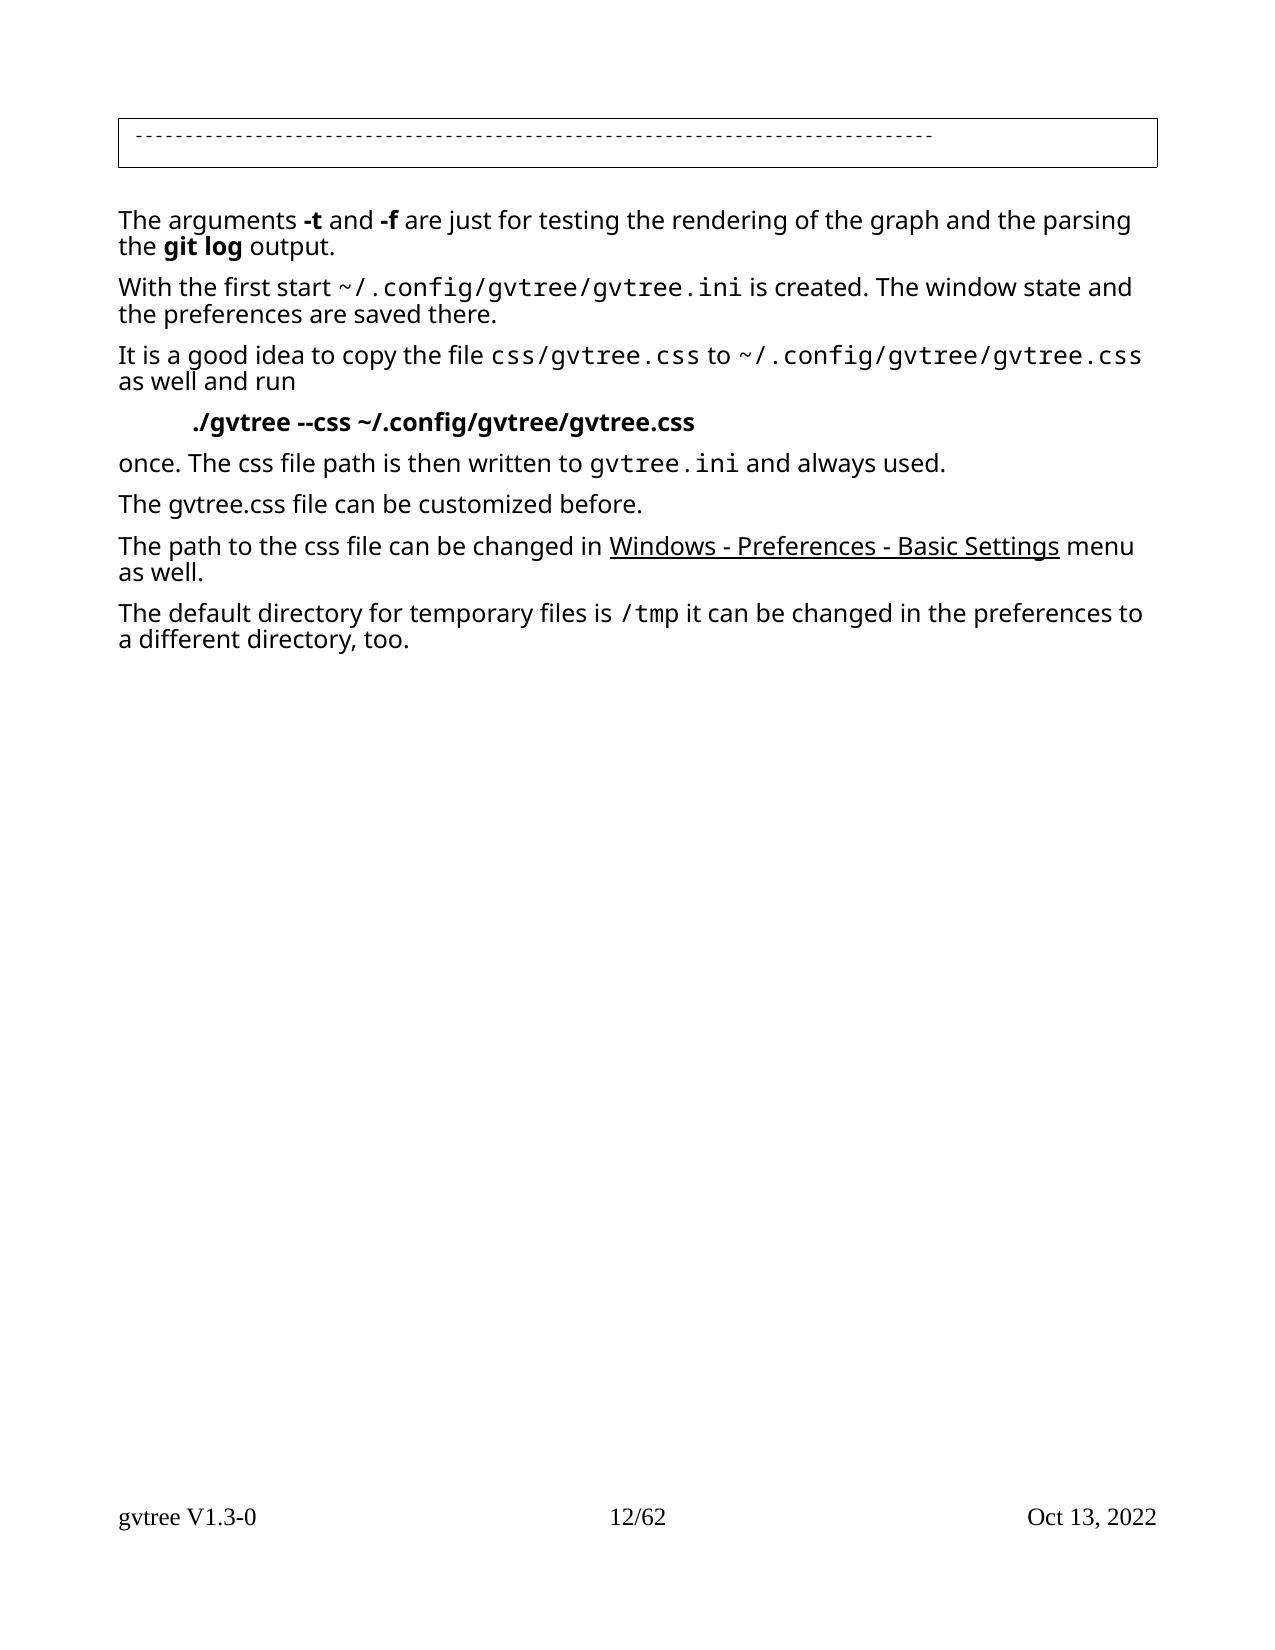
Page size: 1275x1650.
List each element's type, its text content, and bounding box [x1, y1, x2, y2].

text The arguments -t and -f are just for testing the rendering of the graph and the parsing the git log output. [118, 208, 1157, 261]
text With the first start ~/.config/gvtree/gvtree.ini is created. The window state and the preferences are saved there. [118, 276, 1157, 328]
table_header [119, 119, 1157, 167]
text The gvtree.css file can be customized before. [118, 493, 1157, 519]
text The default directory for temporary files is /tmp it can be changed in the preferences to a different directory, too. [118, 601, 1157, 654]
text It is a good idea to copy the file css/gvtree.css to ~/.config/gvtree/gvtree.css as well and run [118, 343, 1157, 396]
text The path to the css file can be changed in Windows - Preferences - Basic Settings menu as well. [118, 534, 1157, 587]
text once. The css file path is then written to gvtree.ini and always used. [118, 452, 1157, 478]
text ./gvtree --css ~/.config/gvtree/gvtree.css [118, 411, 1157, 437]
